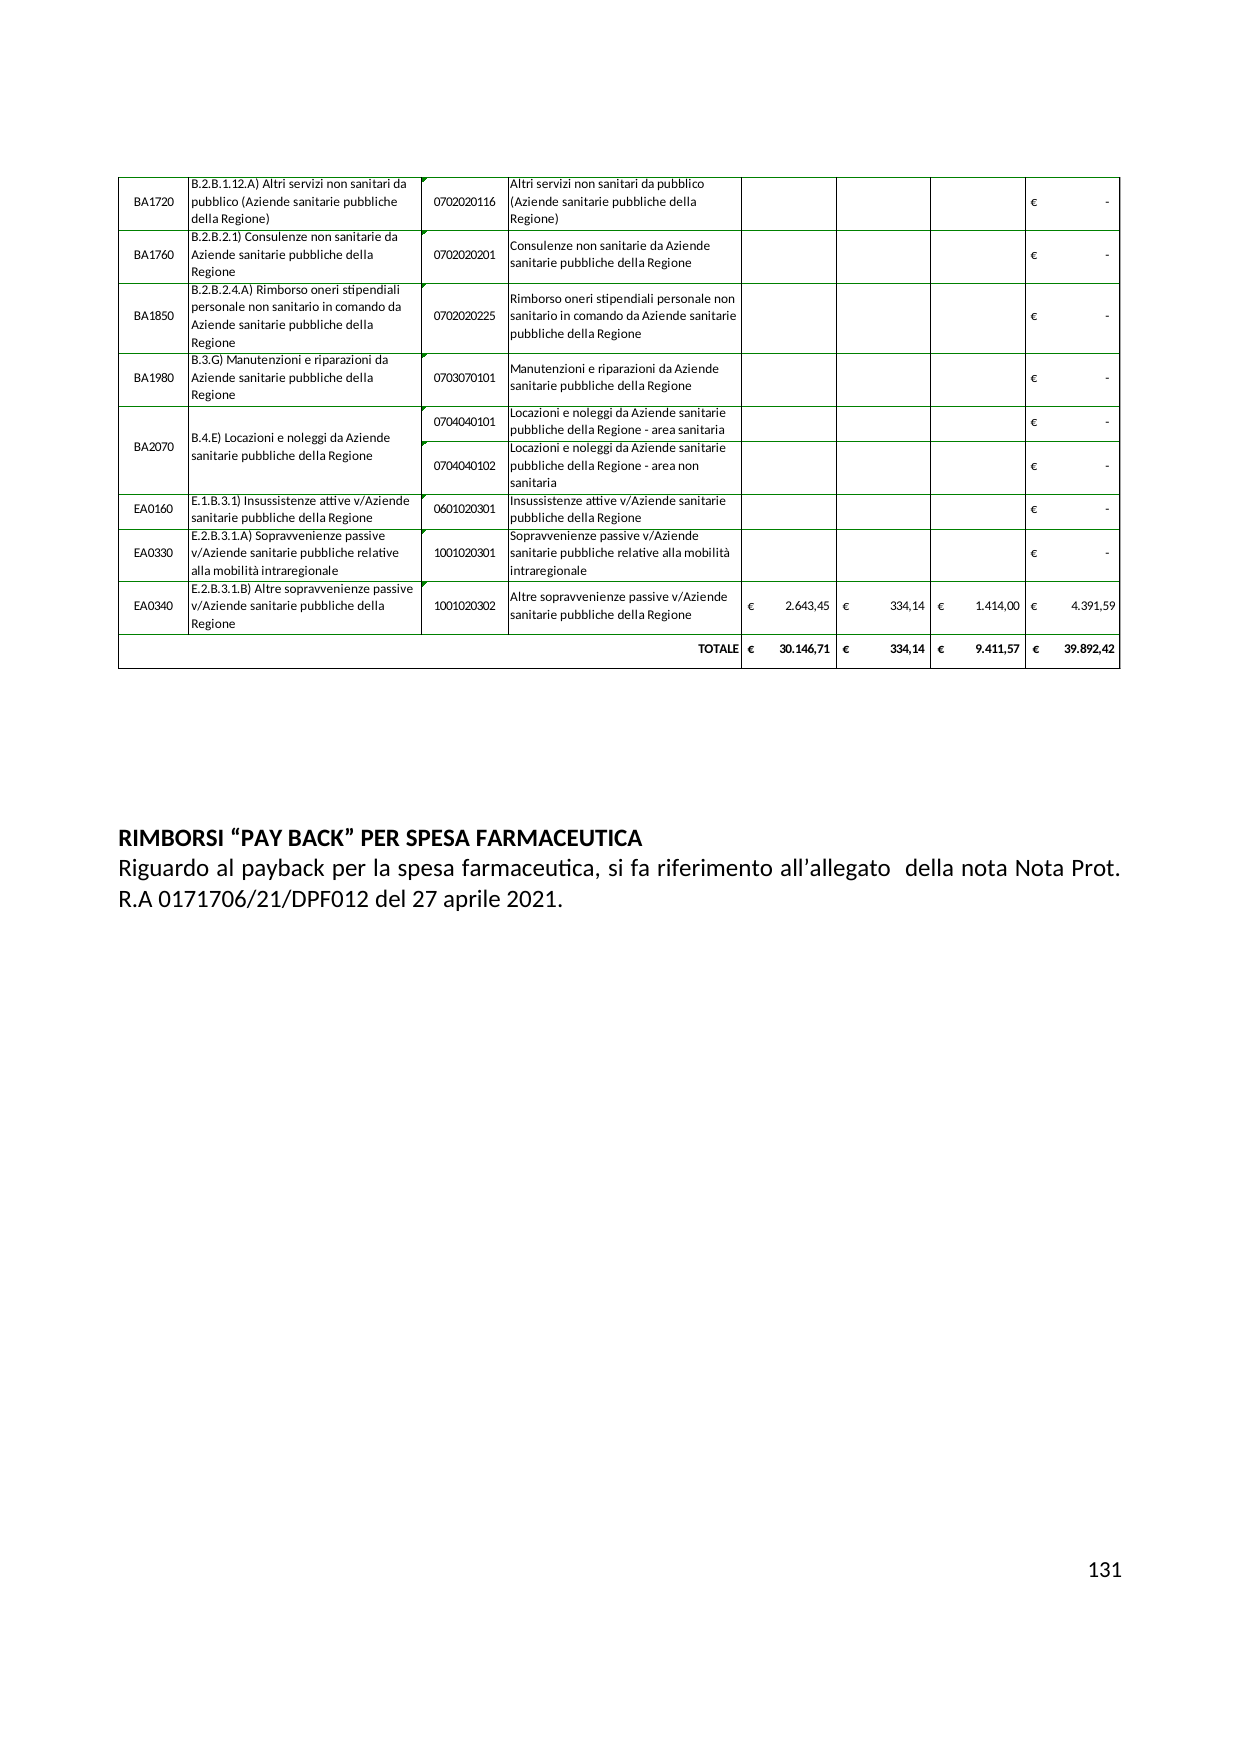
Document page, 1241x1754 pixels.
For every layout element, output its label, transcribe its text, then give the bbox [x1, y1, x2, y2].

text RIMBORSI “PAY BACK” PER SPESA FARMACEUTICA [118, 822, 1122, 852]
text Riguardo al payback per la spesa farmaceutica, si fa riferimento all’allegato della nota Nota Prot. R.A 0171706/21/DPF012 del 27 aprile 2021. [118, 852, 1122, 913]
